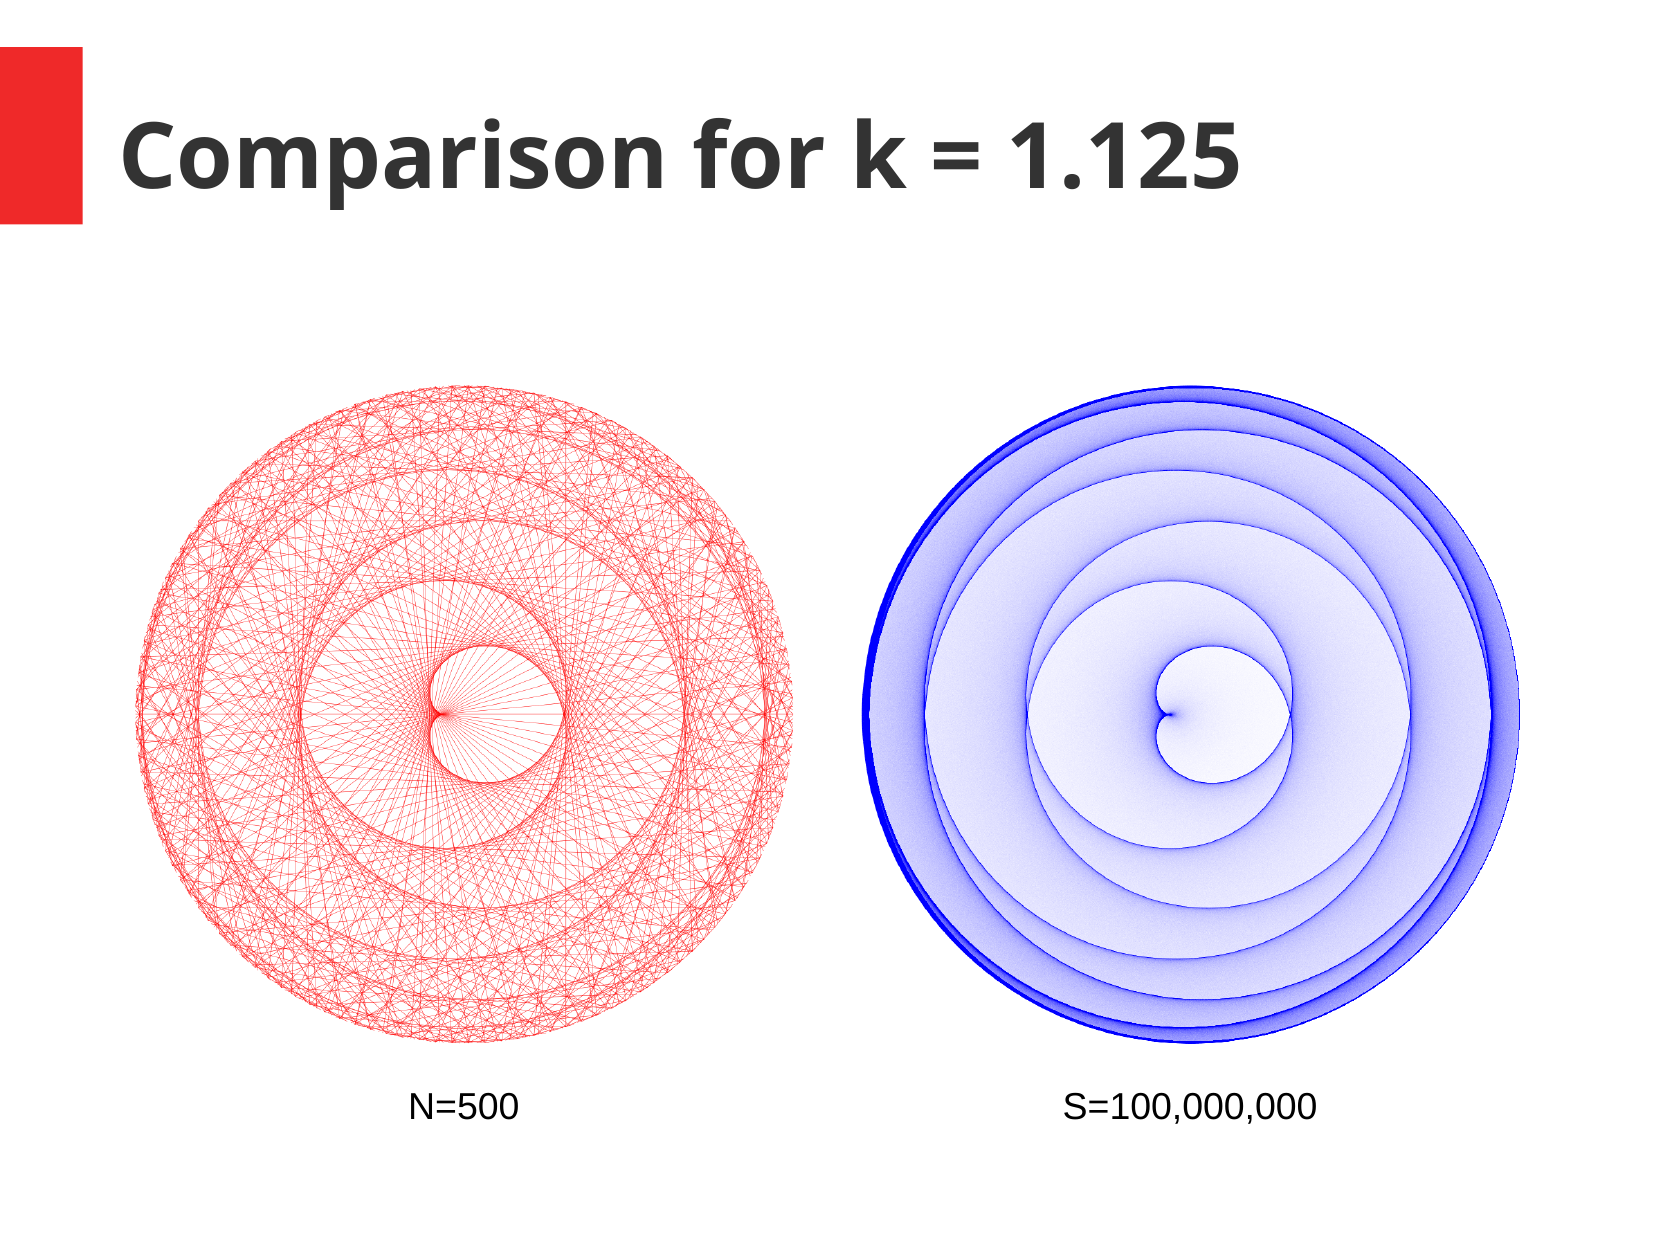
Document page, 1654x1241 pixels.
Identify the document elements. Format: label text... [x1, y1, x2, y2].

text_box N=500 [393, 1077, 535, 1135]
picture [118, 368, 810, 1060]
title Comparison for k = 1.125 [118, 49, 1571, 257]
picture [844, 368, 1536, 1060]
text_box S=100,000,000 [1047, 1077, 1333, 1135]
